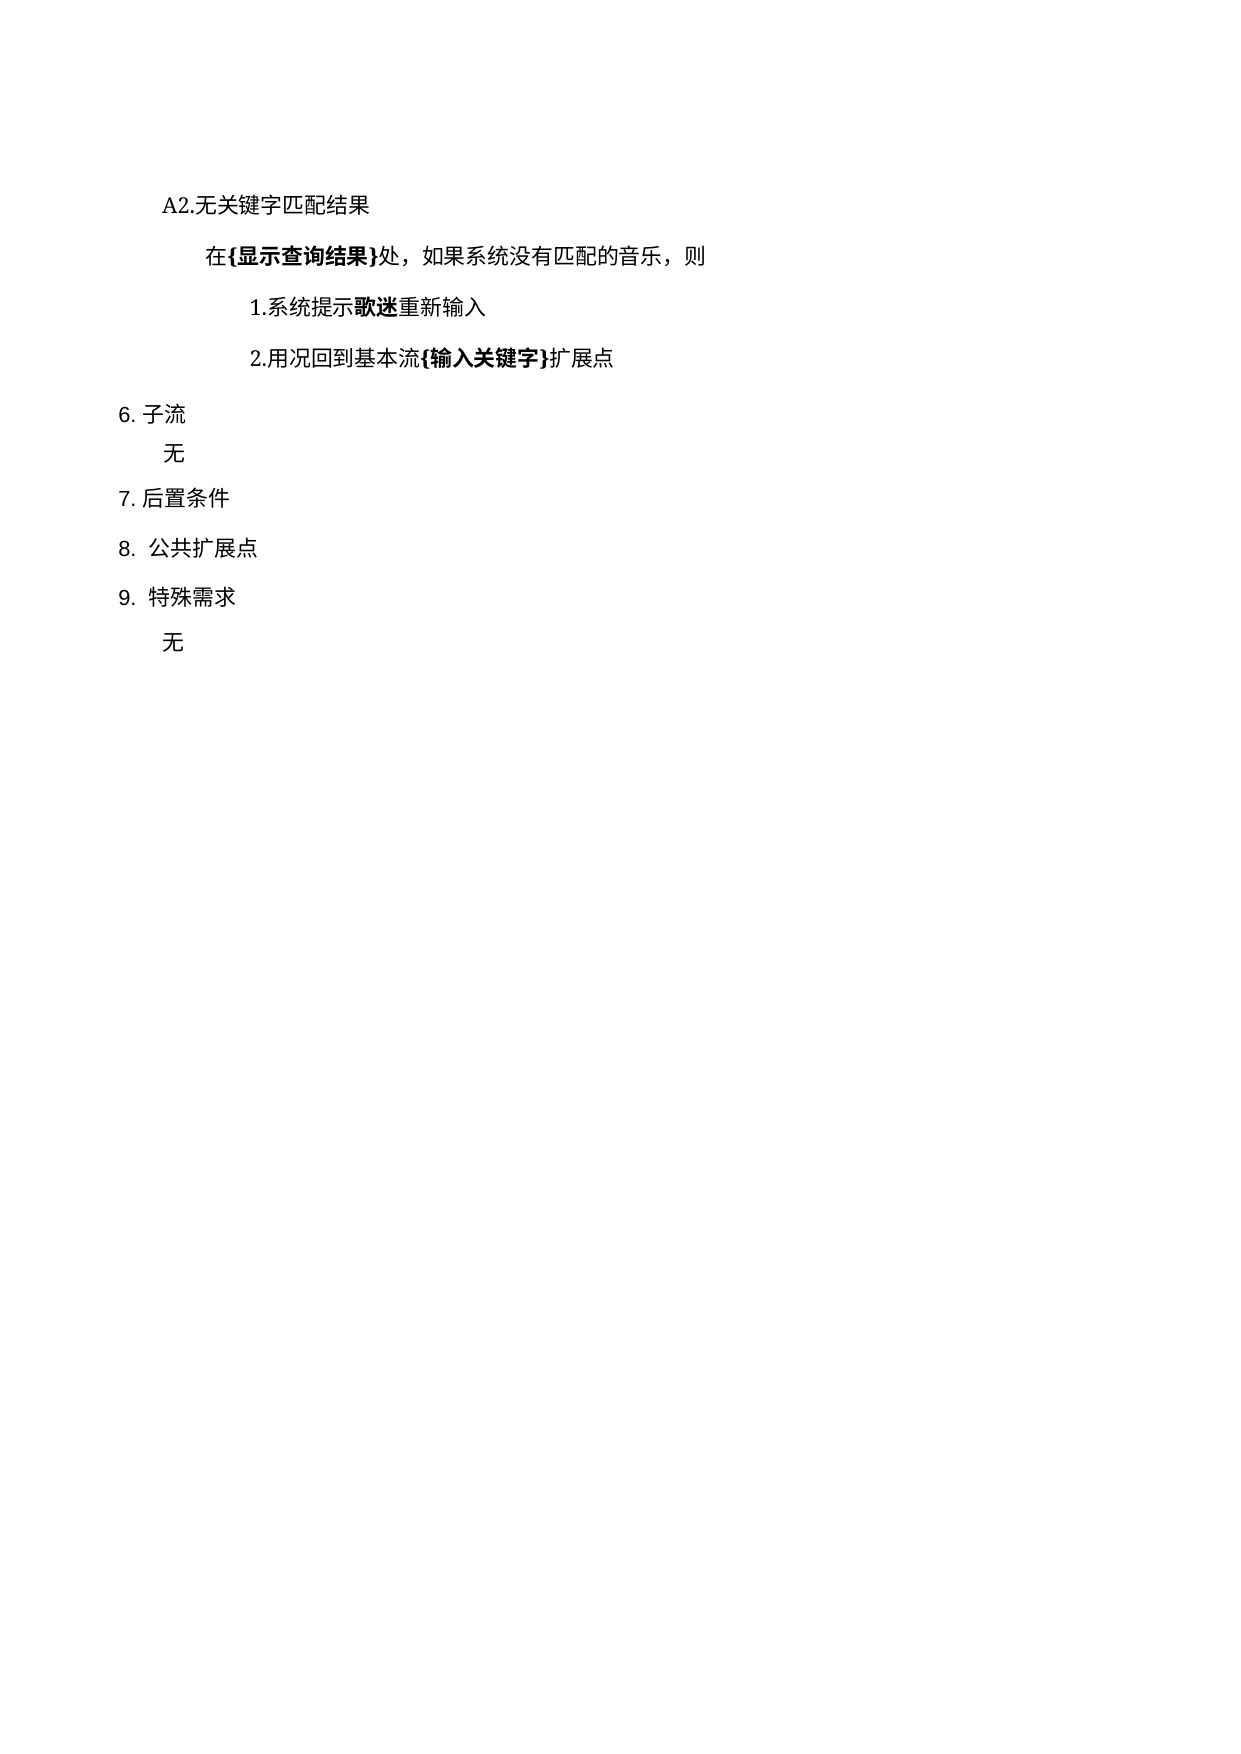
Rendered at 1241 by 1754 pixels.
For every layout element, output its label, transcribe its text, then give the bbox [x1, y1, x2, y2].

text A2.无关键字匹配结果 [118, 188, 1122, 219]
text 在{显示查询结果}处，如果系统没有匹配的音乐，则 [118, 239, 1122, 270]
subtitle 后置条件 [118, 481, 1122, 512]
text 1.系统提示歌迷重新输入 [118, 290, 1122, 321]
text 无 [118, 624, 1122, 656]
subtitle 特殊需求 [118, 580, 1122, 612]
subtitle 公共扩展点 [118, 531, 1122, 562]
subtitle 子流 [118, 397, 1122, 429]
text 无 [118, 435, 1122, 469]
text 2.用况回到基本流{输入关键字}扩展点 [118, 341, 1122, 372]
